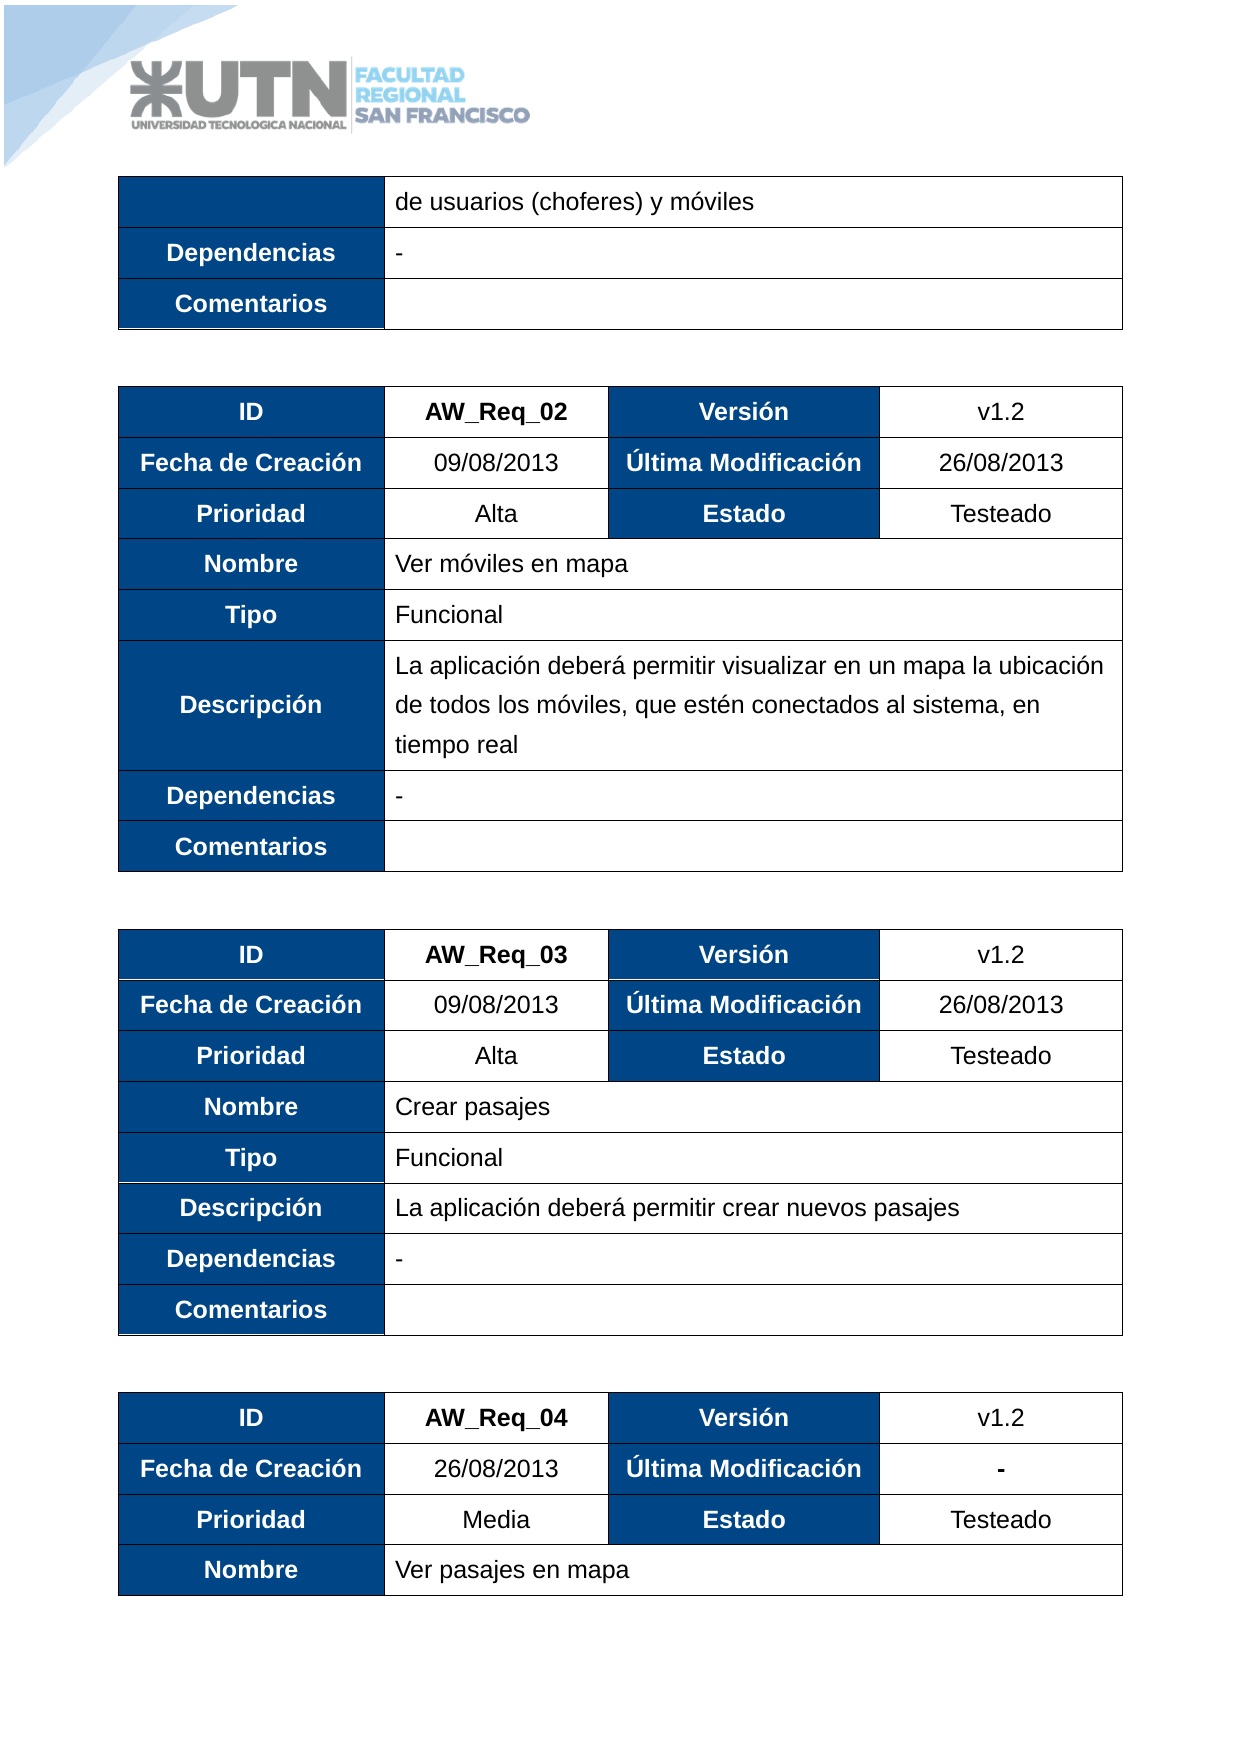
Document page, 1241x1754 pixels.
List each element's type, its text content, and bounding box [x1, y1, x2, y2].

table_header AW_Req_03 [385, 930, 608, 979]
table_cell Alta [385, 1031, 608, 1081]
table_header Versión [609, 1393, 879, 1443]
table_cell Fecha de Creación [119, 981, 384, 1030]
table_header AW_Req_02 [385, 387, 608, 437]
table_cell Testeado [880, 1031, 1122, 1081]
table_cell Nombre [119, 1545, 384, 1595]
table_cell Última Modificación [609, 438, 879, 488]
table_header Versión [609, 387, 879, 437]
picture [3, 5, 532, 169]
table_header ID [119, 1393, 384, 1443]
table_cell Funcional [385, 590, 1122, 640]
table_cell 26/08/2013 [880, 438, 1122, 488]
table_cell [385, 279, 1122, 328]
table_header ID [119, 930, 384, 979]
table_cell Ver pasajes en mapa [385, 1545, 1122, 1595]
table_cell Última Modificación [609, 981, 879, 1030]
table_cell [119, 177, 384, 227]
table_cell 26/08/2013 [385, 1444, 608, 1494]
table_cell Última Modificación [609, 1444, 879, 1494]
table_cell Descripción [119, 641, 384, 770]
table_cell Ver móviles en mapa [385, 539, 1122, 589]
table_cell Testeado [880, 489, 1122, 538]
table_cell Funcional [385, 1133, 1122, 1182]
table_cell Fecha de Creación [119, 1444, 384, 1494]
table_header v1.2 [880, 1393, 1122, 1443]
table_cell Comentarios [119, 279, 384, 328]
table_cell Alta [385, 489, 608, 538]
table_cell [385, 821, 1122, 871]
table_cell Prioridad [119, 1031, 384, 1081]
table_cell Comentarios [119, 821, 384, 871]
table_cell Dependencias [119, 1234, 384, 1284]
table_cell Dependencias [119, 771, 384, 820]
table_cell La aplicación deberá permitir visualizar en un mapa la ubicación de todos los móviles, que estén conectados al sistema, en tiempo real [385, 641, 1122, 770]
table_header v1.2 [880, 930, 1122, 979]
table_cell 09/08/2013 [385, 981, 608, 1030]
table_cell Estado [609, 1495, 879, 1544]
table_cell Testeado [880, 1495, 1122, 1544]
table_cell La aplicación deberá permitir crear nuevos pasajes [385, 1184, 1122, 1233]
table_cell Tipo [119, 590, 384, 640]
table_cell de usuarios (choferes) y móviles [385, 177, 1122, 227]
table_header AW_Req_04 [385, 1393, 608, 1443]
table_cell Estado [609, 1031, 879, 1081]
table_cell - [385, 228, 1122, 278]
table_cell Crear pasajes [385, 1082, 1122, 1132]
table_cell - [880, 1444, 1122, 1494]
table_header ID [119, 387, 384, 437]
table_cell 26/08/2013 [880, 981, 1122, 1030]
table_cell [385, 1285, 1122, 1334]
table_cell - [385, 1234, 1122, 1284]
table_cell Estado [609, 489, 879, 538]
table_cell Fecha de Creación [119, 438, 384, 488]
table_cell Nombre [119, 1082, 384, 1132]
table_cell Tipo [119, 1133, 384, 1182]
table_cell - [385, 771, 1122, 820]
table_cell Descripción [119, 1184, 384, 1233]
table_cell Media [385, 1495, 608, 1544]
table_cell Prioridad [119, 1495, 384, 1544]
table_cell Dependencias [119, 228, 384, 278]
table_header Versión [609, 930, 879, 979]
table_cell Nombre [119, 539, 384, 589]
table_cell Comentarios [119, 1285, 384, 1334]
table_header v1.2 [880, 387, 1122, 437]
table_cell 09/08/2013 [385, 438, 608, 488]
table_cell Prioridad [119, 489, 384, 538]
